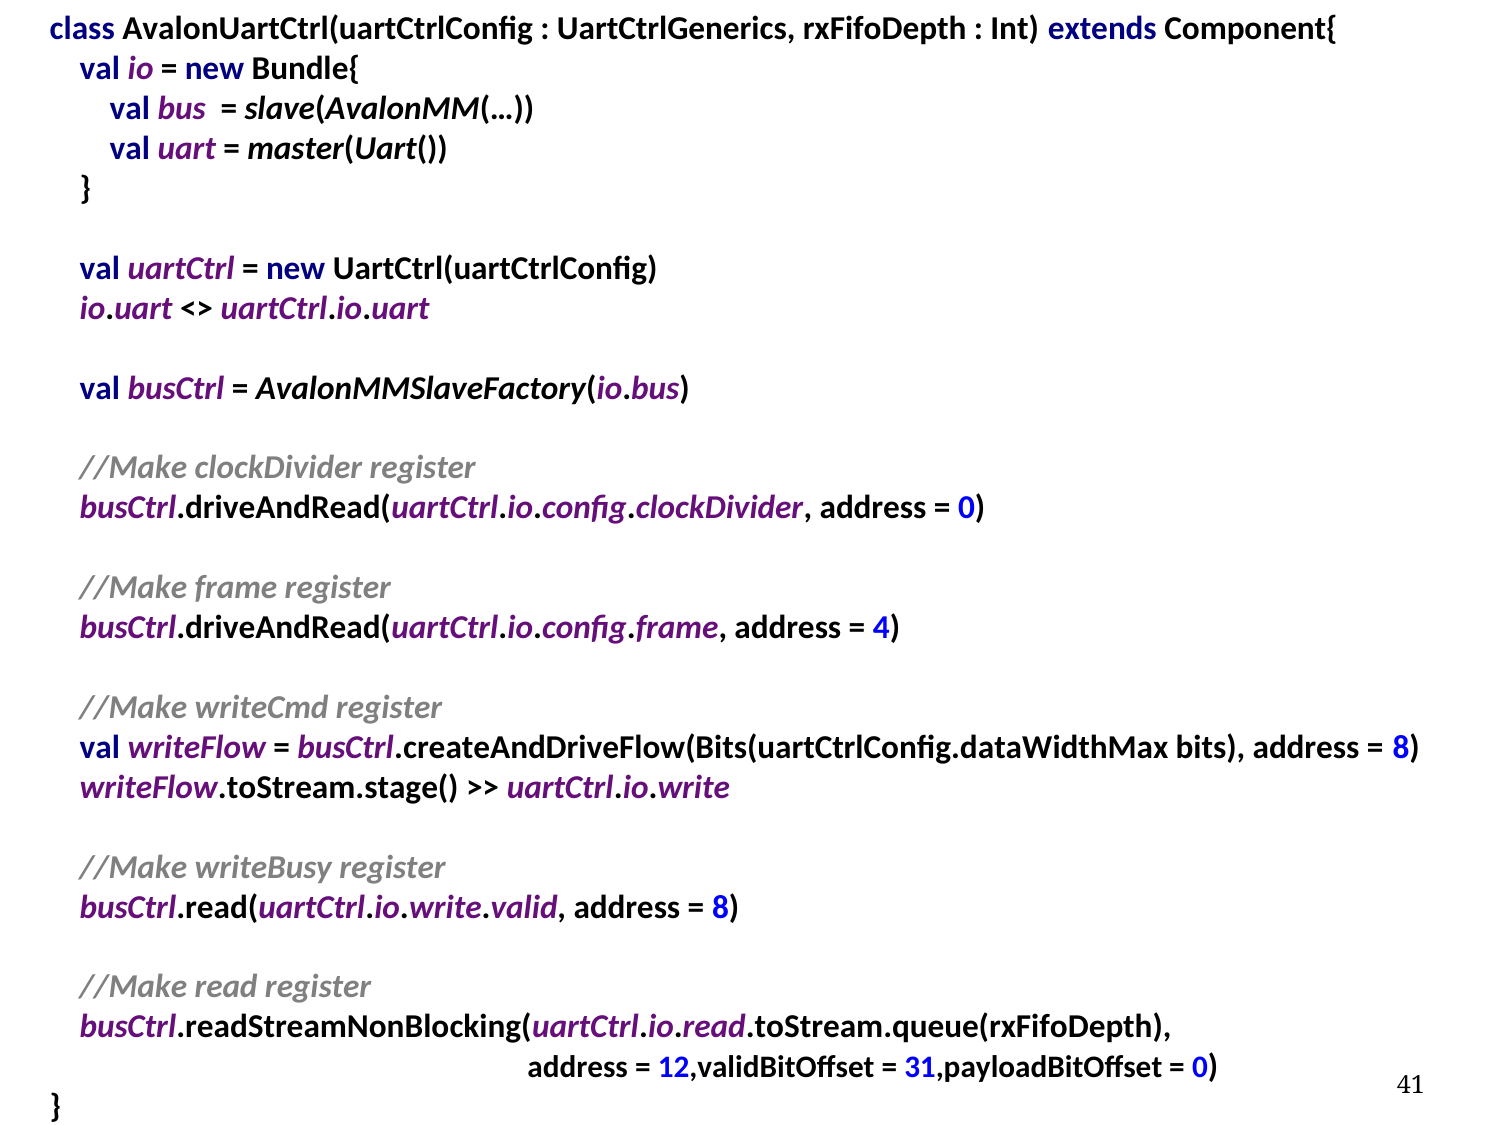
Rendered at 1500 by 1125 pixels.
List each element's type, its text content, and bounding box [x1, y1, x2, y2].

text_box class AvalonUartCtrl(uartCtrlConfig : UartCtrlGenerics, rxFifoDepth : Int) extends Component{ val io = new Bundle{ val bus = slave(AvalonMM(…)) val uart = master(Uart()) } val uartCtrl = new UartCtrl(uartCtrlConfig) io.uart <> uartCtrl.io.uart val busCtrl = AvalonMMSlaveFactory(io.bus) //Make clockDivider register busCtrl.driveAndRead(uartCtrl.io.config.clockDivider, address = 0) //Make frame register busCtrl.driveAndRead(uartCtrl.io.config.frame, address = 4) //Make writeCmd register val writeFlow = busCtrl.createAndDriveFlow(Bits(uartCtrlConfig.dataWidthMax bits), address = 8) writeFlow.toStream.stage() >> uartCtrl.io.write //Make writeBusy register busCtrl.read(uartCtrl.io.write.valid, address = 8) //Make read register busCtrl.readStreamNonBlocking(uartCtrl.io.read.toStream.queue(rxFifoDepth), address = 12,validBitOffset = 31,payloadBitOffset = 0) } [34, 0, 1500, 1125]
